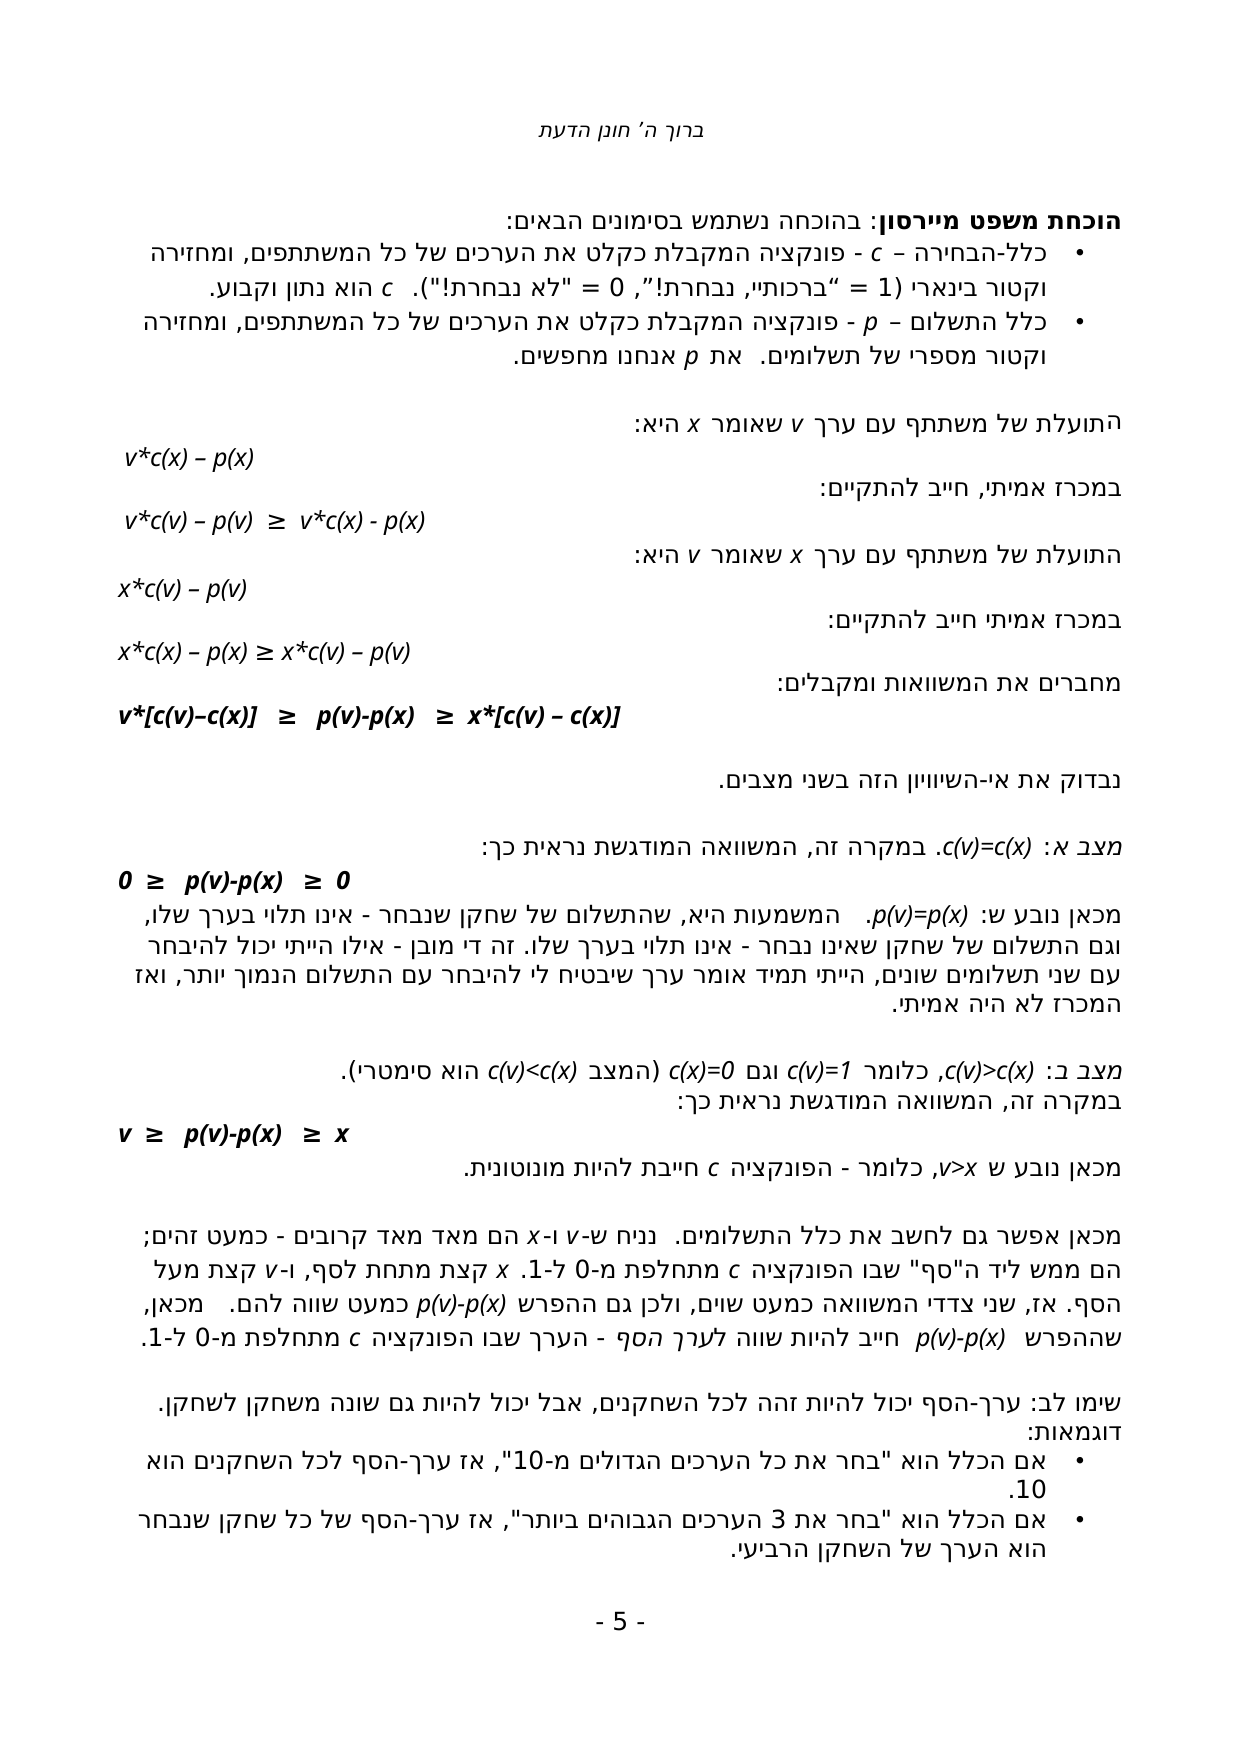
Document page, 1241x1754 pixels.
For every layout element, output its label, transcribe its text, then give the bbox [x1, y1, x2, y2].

text v*c(x) – p(x) [118, 439, 1122, 473]
text מכאן אפשר גם לחשב את כלל התשלומים. נניח ש-v ו-x הם מאד מאד קרובים - כמעט זהים; הם ממש ליד ה"סף" שבו הפונקציה c מתחלפת מ-0 ל-1. x קצת מתחת לסף, ו-v קצת מעל הסף. אז, שני צדדי המשוואה כמעט שוים, ולכן גם ההפרש p(v)-p(x) כמעט שווה להם. מכאן, שההפרש p(v)-p(x) חייב להיות שווה לערך הסף - הערך שבו הפונקציה c מתחלפת מ-0 ל-1. [118, 1218, 1122, 1354]
text במכרז אמיתי, חייב להתקיים: [118, 473, 1122, 503]
list כלל-הבחירה – c - פונקציה המקבלת כקלט את הערכים של כל המשתתפים, ומחזירה וקטור בינארי (1 = “ברכותיי, נבחרת!”, 0 = "לא נבחרת!"). c הוא נתון וקבוע. [118, 235, 1084, 303]
text מצב א: c(v)=c(x). במקרה זה, המשוואה המודגשת נראית כך: [118, 829, 1122, 863]
list אם הכלל הוא "בחר את כל הערכים הגדולים מ-10", אז ערך-הסף לכל השחקנים הוא 10. [118, 1446, 1084, 1505]
text x*c(x) – p(x) ≥ x*c(v) – p(v) [118, 634, 1122, 668]
text v*[c(v)–c(x)] ≥ p(v)-p(x) ≥ x*[c(v) – c(x)] [118, 697, 1122, 731]
text נבדוק את אי-השיוויון הזה בשני מצבים. [118, 765, 1122, 794]
text במכרז אמיתי חייב להתקיים: [118, 605, 1122, 634]
text התועלת של משתתף עם ערך x שאומר v היא: [118, 537, 1122, 571]
text 0 ≥ p(v)-p(x) ≥ 0 [118, 863, 1122, 897]
text v ≥ p(v)-p(x) ≥ x [118, 1116, 1122, 1150]
text x*c(v) – p(v) [118, 571, 1122, 605]
text התועלת של משתתף עם ערך v שאומר x היא: [118, 405, 1122, 439]
text מכאן נובע ש: p(v)=p(x). המשמעות היא, שהתשלום של שחקן שנבחר - אינו תלוי בערך שלו, וגם התשלום של שחקן שאינו נבחר - אינו תלוי בערך שלו. זה די מובן - אילו הייתי יכול להיבחר עם שני תשלומים שונים, הייתי תמיד אומר ערך שיבטיח לי להיבחר עם התשלום הנמוך יותר, ואז המכרז לא היה אמיתי. [118, 897, 1122, 1018]
text מכאן נובע ש v>x, כלומר - הפונקציה c חייבת להיות מונוטונית. [118, 1150, 1122, 1184]
text במקרה זה, המשוואה המודגשת נראית כך: [118, 1086, 1122, 1116]
text שימו לב: ערך-הסף יכול להיות זהה לכל השחקנים, אבל יכול להיות גם שונה משחקן לשחקן. דוגמאות: [118, 1388, 1122, 1446]
text מחברים את המשוואות ומקבלים: [118, 668, 1122, 697]
text v*c(v) – p(v) ≥ v*c(x) - p(x) [118, 503, 1122, 537]
text הוכחת משפט מיירסון: בהוכחה נשתמש בסימונים הבאים: [118, 206, 1122, 235]
list אם הכלל הוא "בחר את 3 הערכים הגבוהים ביותר", אז ערך-הסף של כל שחקן שנבחר הוא הערך של השחקן הרביעי. [118, 1505, 1084, 1563]
text מצב ב: c(v)>c(x), כלומר c(v)=1 וגם c(x)=0 (המצב c(v)<c(x) הוא סימטרי). [118, 1052, 1122, 1086]
list כלל התשלום – p - פונקציה המקבלת כקלט את הערכים של כל המשתתפים, ומחזירה וקטור מספרי של תשלומים. את p אנחנו מחפשים. [118, 303, 1084, 371]
